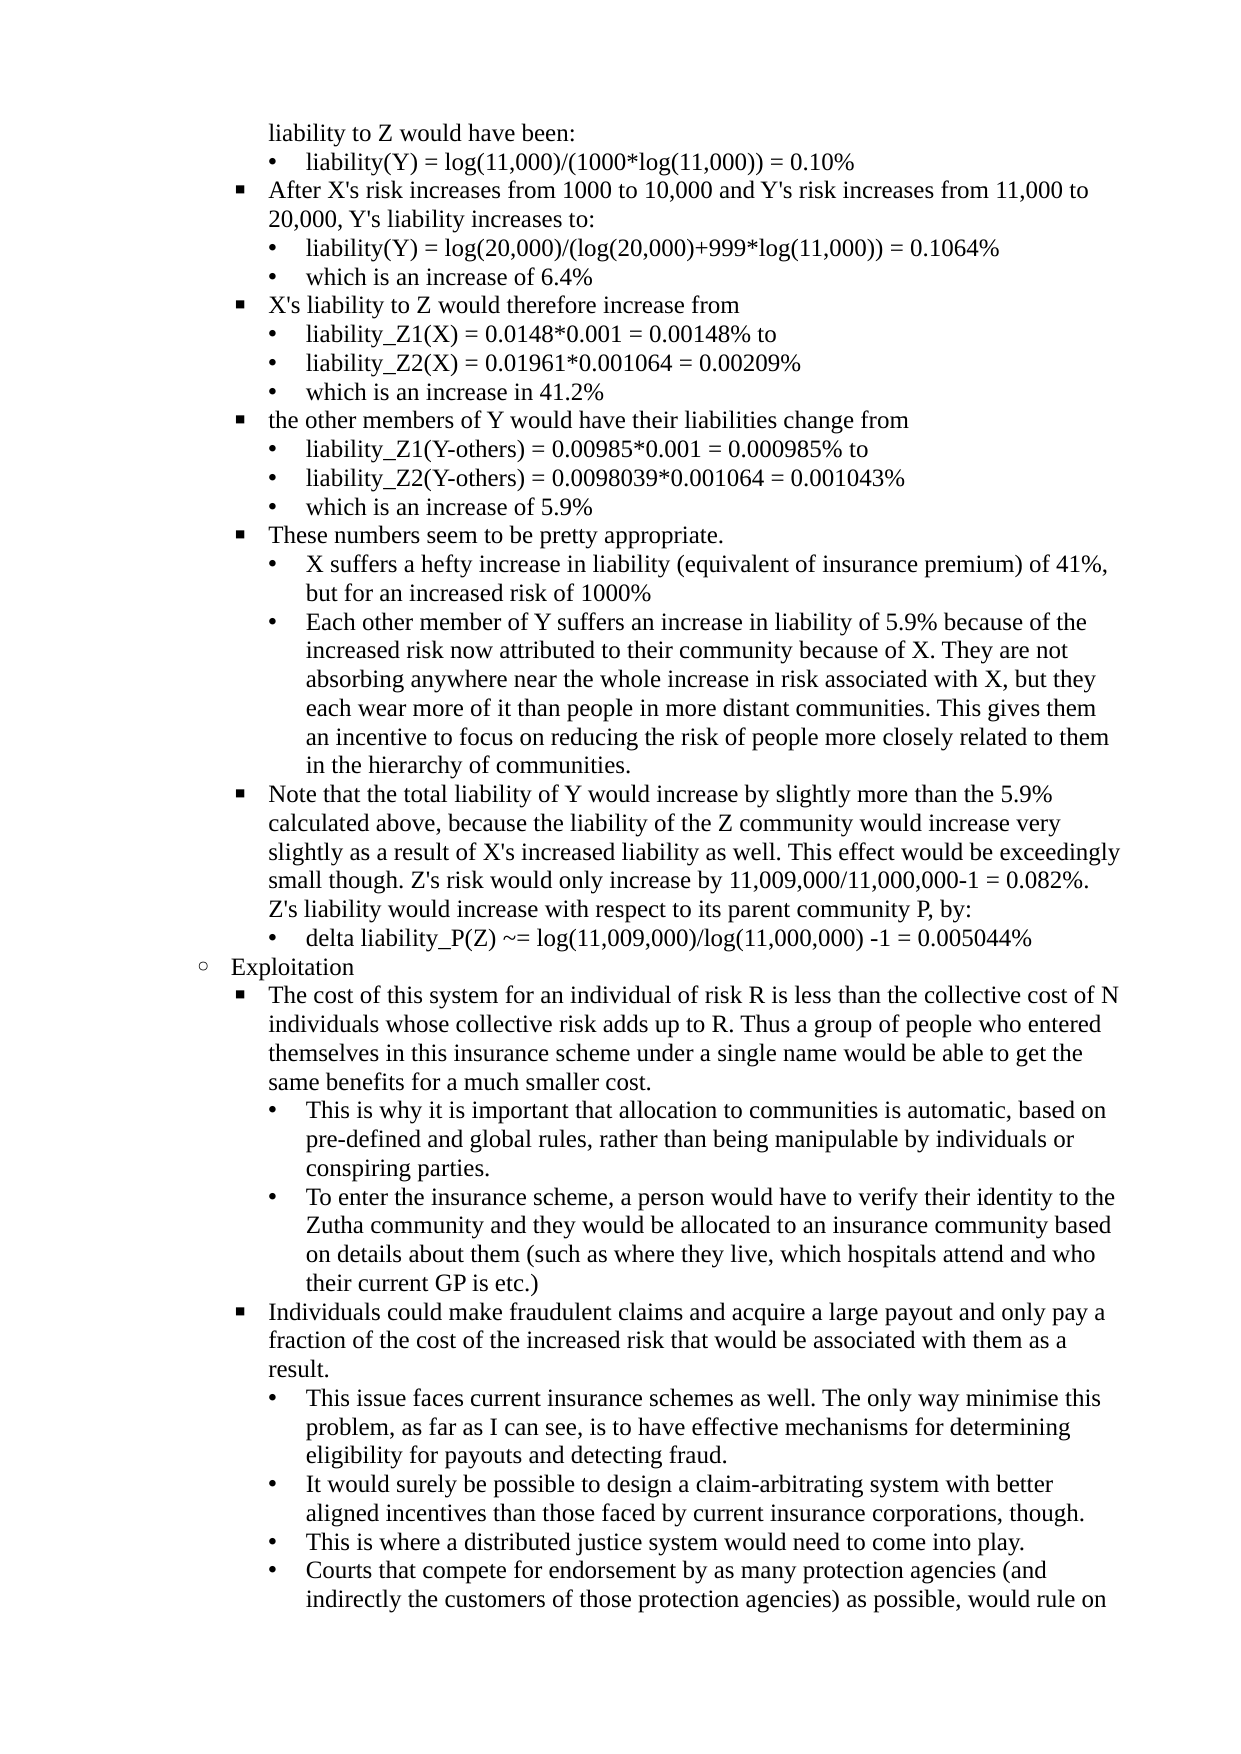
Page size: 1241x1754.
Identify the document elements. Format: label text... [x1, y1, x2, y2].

list which is an increase of 5.9% [268, 492, 1122, 521]
list liability_Z1(Y-others) = 0.00985*0.001 = 0.000985% to [268, 434, 1122, 463]
list The cost of this system for an individual of risk R is less than the collective cost of N individuals whose collective risk adds up to R. Thus a group of people who entered themselves in this insurance scheme under a single name would be able to get the same benefits for a much smaller cost. [231, 981, 1122, 1096]
list To enter the insurance scheme, a person would have to verify their identity to the Zutha community and they would be allocated to an insurance community based on details about them (such as where they live, which hospitals attend and who their current GP is etc.) [268, 1182, 1122, 1297]
list These numbers seem to be pretty appropriate. [231, 521, 1122, 549]
list This is where a distributed justice system would need to come into play. [268, 1527, 1122, 1556]
list Courts that compete for endorsement by as many protection agencies (and indirectly the customers of those protection agencies) as possible, would rule on [268, 1556, 1122, 1613]
list liability_Z2(X) = 0.01961*0.001064 = 0.00209% [268, 348, 1122, 377]
list This issue faces current insurance schemes as well. The only way minimise this problem, as far as I can see, is to have effective mechanisms for determining eligibility for payouts and detecting fraud. [268, 1383, 1122, 1469]
list which is an increase in 41.2% [268, 377, 1122, 406]
list X suffers a hefty increase in liability (equivalent of insurance premium) of 41%, but for an increased risk of 1000% [268, 549, 1122, 607]
list delta liability_P(Z) ~= log(11,009,000)/log(11,000,000) -1 = 0.005044% [268, 923, 1122, 952]
list Individuals could make fraudulent claims and acquire a large payout and only pay a fraction of the cost of the increased risk that would be associated with them as a result. [231, 1297, 1122, 1383]
list X's liability to Z would therefore increase from [231, 291, 1122, 319]
list liability_Z2(Y-others) = 0.0098039*0.001064 = 0.001043% [268, 463, 1122, 492]
list liability(Y) = log(11,000)/(1000*log(11,000)) = 0.10% [268, 147, 1122, 176]
list Note that the total liability of Y would increase by slightly more than the 5.9% calculated above, because the liability of the Z community would increase very slightly as a result of X's increased liability as well. This effect would be exceedingly small though. Z's risk would only increase by 11,009,000/11,000,000-1 = 0.082%. Z's liability would increase with respect to its parent community P, by: [231, 779, 1122, 923]
list the other members of Y would have their liabilities change from [231, 406, 1122, 434]
list Exploitation [193, 952, 1122, 981]
list liability(Y) = log(20,000)/(log(20,000)+999*log(11,000)) = 0.1064% [268, 233, 1122, 262]
list This is why it is important that allocation to communities is automatic, based on pre-defined and global rules, rather than being manipulable by individuals or conspiring parties. [268, 1096, 1122, 1182]
list which is an increase of 6.4% [268, 262, 1122, 291]
list It would surely be possible to design a claim-arbitrating system with better aligned incentives than those faced by current insurance corporations, though. [268, 1469, 1122, 1527]
list Each other member of Y suffers an increase in liability of 5.9% because of the increased risk now attributed to their community because of X. They are not absorbing anywhere near the whole increase in risk associated with X, but they each wear more of it than people in more distant communities. This gives them an incentive to focus on reducing the risk of people more closely related to them in the hierarchy of communities. [268, 607, 1122, 779]
list liability_Z1(X) = 0.0148*0.001 = 0.00148% to [268, 319, 1122, 348]
list After X's risk increases from 1000 to 10,000 and Y's risk increases from 11,000 to 20,000, Y's liability increases to: [231, 176, 1122, 233]
list liability to Z would have been: [231, 118, 1122, 147]
